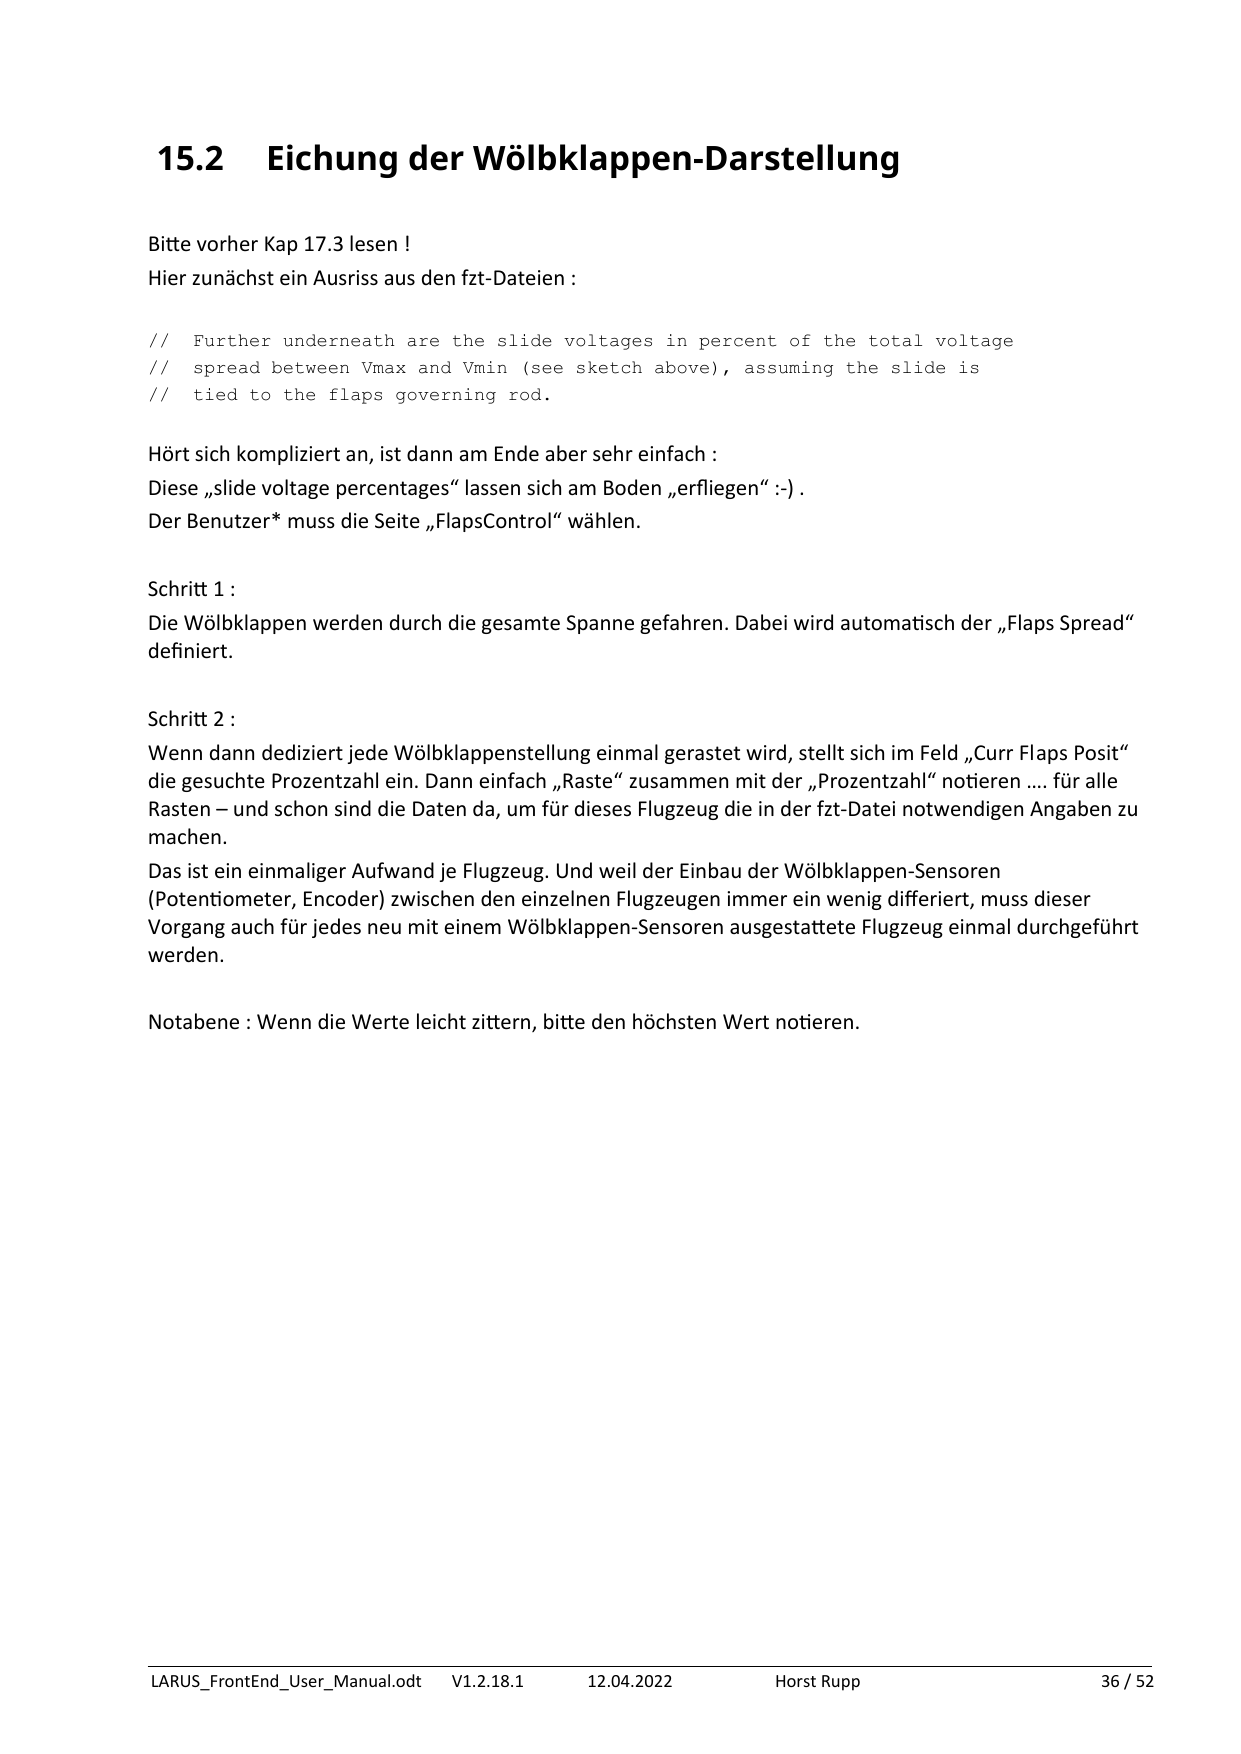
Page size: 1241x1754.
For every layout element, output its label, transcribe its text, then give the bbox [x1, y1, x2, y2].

text // Further underneath are the slide voltages in percent of the total voltage [148, 331, 1152, 352]
text Der Benutzer* muss die Seite „FlapsControl“ wählen. [148, 507, 1152, 535]
text Schritt 2 : [148, 704, 1152, 732]
text Das ist ein einmaliger Aufwand je Flugzeug. Und weil der Einbau der Wölbklappen-Sensoren (Potentiometer, Encoder) zwischen den einzelnen Flugzeugen immer ein wenig differiert, muss dieser Vorgang auch für jedes neu mit einem Wölbklappen-Sensoren ausgestattete Flugzeug einmal durchgeführt werden. [148, 856, 1152, 968]
text Schritt 1 : [148, 574, 1152, 602]
text Bitte vorher Kap 17.3 lesen ! [148, 229, 1152, 257]
text Wenn dann dediziert jede Wölbklappenstellung einmal gerastet wird, stellt sich im Feld „Curr Flaps Posit“ die gesuchte Prozentzahl ein. Dann einfach „Raste“ zusammen mit der „Prozentzahl“ notieren …. für alle Rasten – und schon sind die Daten da, um für dieses Flugzeug die in der fzt-Datei notwendigen Angaben zu machen. [148, 738, 1152, 850]
text // spread between Vmax and Vmin (see sketch above), assuming the slide is [148, 358, 1152, 379]
text // tied to the flaps governing rod. [148, 385, 1152, 406]
text Hört sich kompliziert an, ist dann am Ende aber sehr einfach : [148, 439, 1152, 467]
text Diese „slide voltage percentages“ lassen sich am Boden „erfliegen“ :-) . [148, 473, 1152, 501]
text Notabene : Wenn die Werte leicht zittern, bitte den höchsten Wert notieren. [148, 1007, 1152, 1036]
subtitle Eichung der Wölbklappen-Darstellung [148, 134, 1152, 180]
text Die Wölbklappen werden durch die gesamte Spanne gefahren. Dabei wird automatisch der „Flaps Spread“ definiert. [148, 608, 1152, 664]
text Hier zunächst ein Ausriss aus den fzt-Dateien : [148, 263, 1152, 291]
